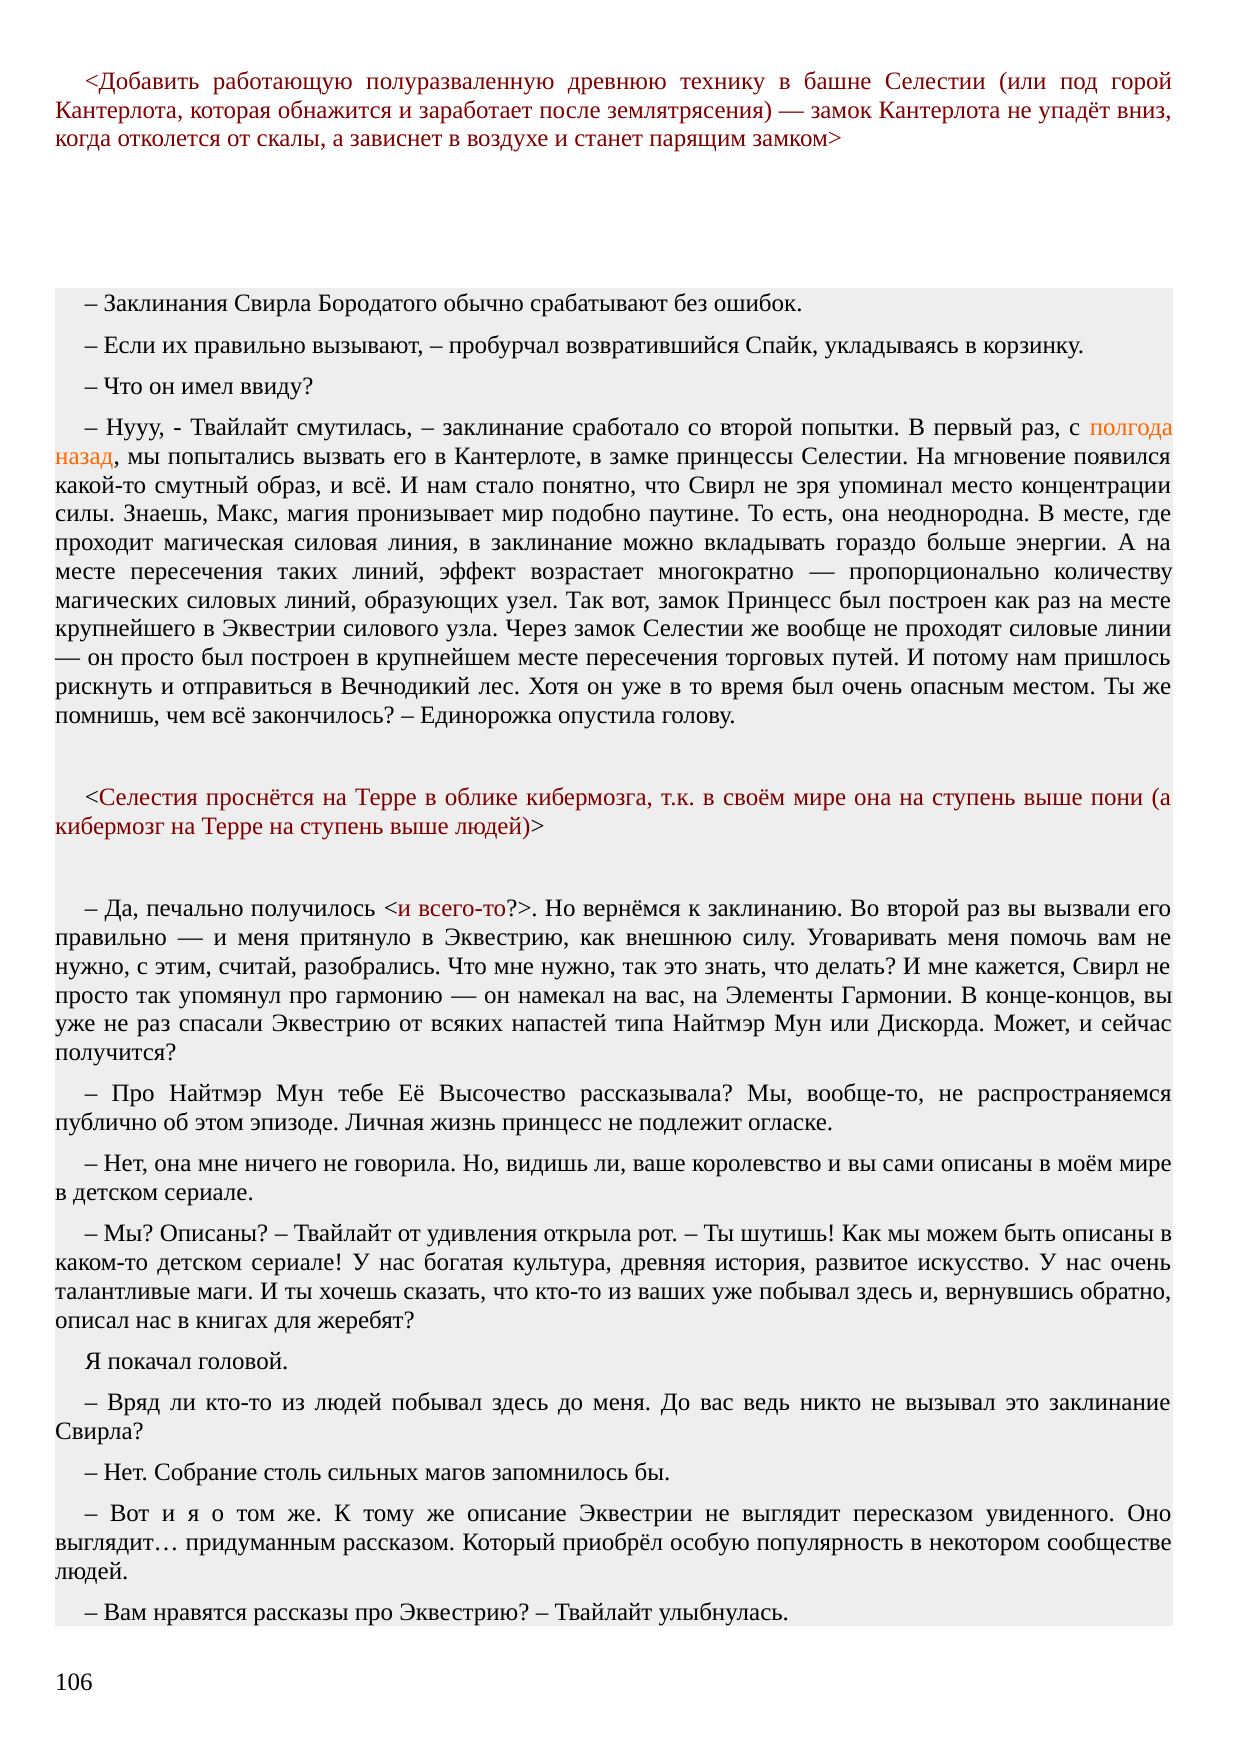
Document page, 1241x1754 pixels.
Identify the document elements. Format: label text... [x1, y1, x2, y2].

text – Мы? Описаны? – Твайлайт от удивления открыла рот. – Ты шутишь! Как мы можем быть описаны в каком-то детском сериале! У нас богатая культура, древняя история, развитое искусство. У нас очень талантливые маги. И ты хочешь сказать, что кто-то из ваших уже побывал здесь и, вернувшись обратно, описал нас в книгах для жеребят? [55, 1218, 1173, 1333]
text – Про Найтмэр Мун тебе Её Высочество рассказывала? Мы, вообще-то, не распространяемся публично об этом эпизоде. Личная жизнь принцесс не подлежит огласке. [55, 1078, 1173, 1136]
text – Заклинания Свирла Бородатого обычно срабатывают без ошибок. [55, 288, 1173, 317]
text – Нууу, - Твайлайт смутилась, – заклинание сработало со второй попытки. В первый раз, с полгода назад, мы попытались вызвать его в Кантерлоте, в замке принцессы Селестии. На мгновение появился какой-то смутный образ, и всё. И нам стало понятно, что Свирл не зря упоминал место концентрации силы. Знаешь, Макс, магия пронизывает мир подобно паутине. То есть, она неоднородна. В месте, где проходит магическая силовая линия, в заклинание можно вкладывать гораздо больше энергии. А на месте пересечения таких линий, эффект возрастает многократно — пропорционально количеству магических силовых линий, образующих узел. Так вот, замок Принцесс был построен как раз на месте крупнейшего в Эквестрии силового узла. Через замок Селестии же вообще не проходят силовые линии — он просто был построен в крупнейшем месте пересечения торговых путей. И потому нам пришлось рискнуть и отправиться в Вечнодикий лес. Хотя он уже в то время был очень опасным местом. Ты же помнишь, чем всё закончилось? – Единорожка опустила голову. [55, 412, 1173, 728]
text <Добавить работающую полуразваленную древнюю технику в башне Селестии (или под горой Кантерлота, которая обнажится и заработает после землятрясения) — замок Кантерлота не упадёт вниз, когда отколется от скалы, а зависнет в воздухе и станет парящим замком> [55, 66, 1173, 152]
text – Да, печально получилось <и всего-то?>. Но вернёмся к заклинанию. Во второй раз вы вызвали его правильно — и меня притянуло в Эквестрию, как внешнюю силу. Уговаривать меня помочь вам не нужно, с этим, считай, разобрались. Что мне нужно, так это знать, что делать? И мне кажется, Свирл не просто так упомянул про гармонию — он намекал на вас, на Элементы Гармонии. В конце-концов, вы уже не раз спасали Эквестрию от всяких напастей типа Найтмэр Мун или Дискорда. Может, и сейчас получится? [55, 893, 1173, 1066]
text – Нет. Собрание столь сильных магов запомнилось бы. [55, 1457, 1173, 1486]
text – Если их правильно вызывают, – пробурчал возвратившийся Спайк, укладываясь в корзинку. [55, 330, 1173, 358]
text <Селестия проснётся на Терре в облике кибермозга, т.к. в своём мире она на ступень выше пони (а кибермозг на Терре на ступень выше людей)> [55, 782, 1173, 840]
text – Вот и я о том же. К тому же описание Эквестрии не выглядит пересказом увиденного. Оно выглядит… придуманным рассказом. Который приобрёл особую популярность в некотором сообществе людей. [55, 1498, 1173, 1585]
text – Нет, она мне ничего не говорила. Но, видишь ли, ваше королевство и вы сами описаны в моём мире в детском сериале. [55, 1148, 1173, 1206]
text – Вам нравятся рассказы про Эквестрию? – Твайлайт улыбнулась. [55, 1597, 1173, 1626]
text Я покачал головой. [55, 1346, 1173, 1375]
text – Что он имел ввиду? [55, 371, 1173, 400]
text – Вряд ли кто-то из людей побывал здесь до меня. До вас ведь никто не вызывал это заклинание Свирла? [55, 1387, 1173, 1445]
